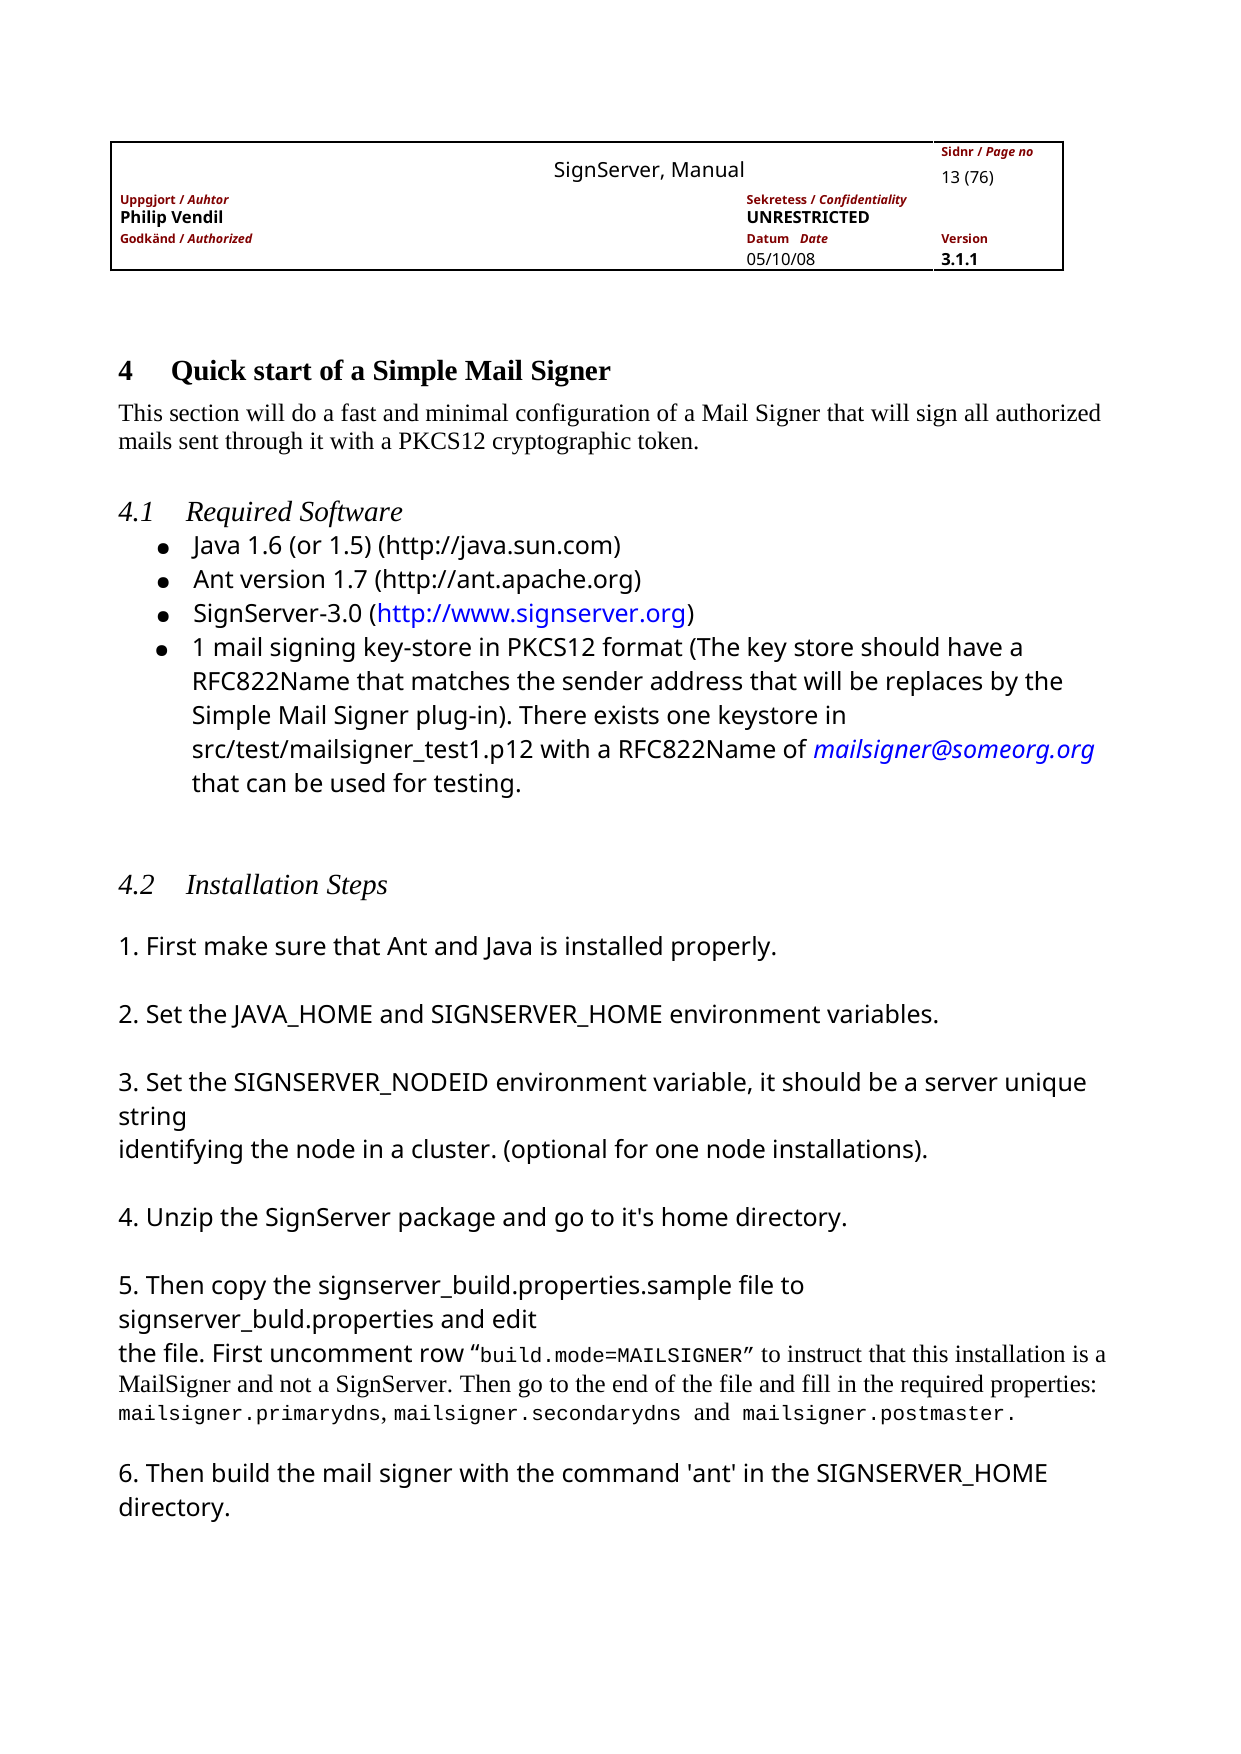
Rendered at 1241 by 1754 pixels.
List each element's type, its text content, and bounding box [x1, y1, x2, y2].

list SignServer-3.0 (http://www.signserver.org) [156, 596, 1122, 630]
text identifying the node in a cluster. (optional for one node installations). [118, 1132, 1122, 1200]
list Ant version 1.7 (http://ant.apache.org) [156, 562, 1122, 596]
text 4. Unzip the SignServer package and go to it's home directory. [118, 1200, 1122, 1234]
text the file. First uncomment row “build.mode=MAILSIGNER” to instruct that this installation is a MailSigner and not a SignServer. Then go to the end of the file and fill in the required properties: mailsigner.primarydns, mailsigner.secondarydns and mailsigner.postmaster. [118, 1336, 1122, 1427]
text 1. First make sure that Ant and Java is installed properly. [118, 929, 1122, 997]
text 3. Set the SIGNSERVER_NODEID environment variable, it should be a server unique string [118, 1064, 1122, 1132]
subtitle Installation Steps [118, 868, 1122, 901]
text 2. Set the JAVA_HOME and SIGNSERVER_HOME environment variables. [118, 997, 1122, 1064]
list Java 1.6 (or 1.5) (http://java.sun.com) [156, 528, 1122, 562]
list 1 mail signing key-store in PKCS12 format (The key store should have a RFC822Name that matches the sender address that will be replaces by the Simple Mail Signer plug-in). There exists one keystore in src/test/mailsigner_test1.p12 with a RFC822Name of mailsigner@someorg.org that can be used for testing. [154, 630, 1122, 799]
text 6. Then build the mail signer with the command 'ant' in the SIGNSERVER_HOME directory. [118, 1456, 1122, 1523]
subtitle Required Software [118, 495, 1122, 528]
text 5. Then copy the signserver_build.properties.sample file to signserver_buld.properties and edit [118, 1268, 1122, 1336]
subtitle Quick start of a Simple Mail Signer [118, 354, 1122, 386]
text This section will do a fast and minimal configuration of a Mail Signer that will sign all authorized mails sent through it with a PKCS12 cryptographic token. [118, 399, 1122, 455]
